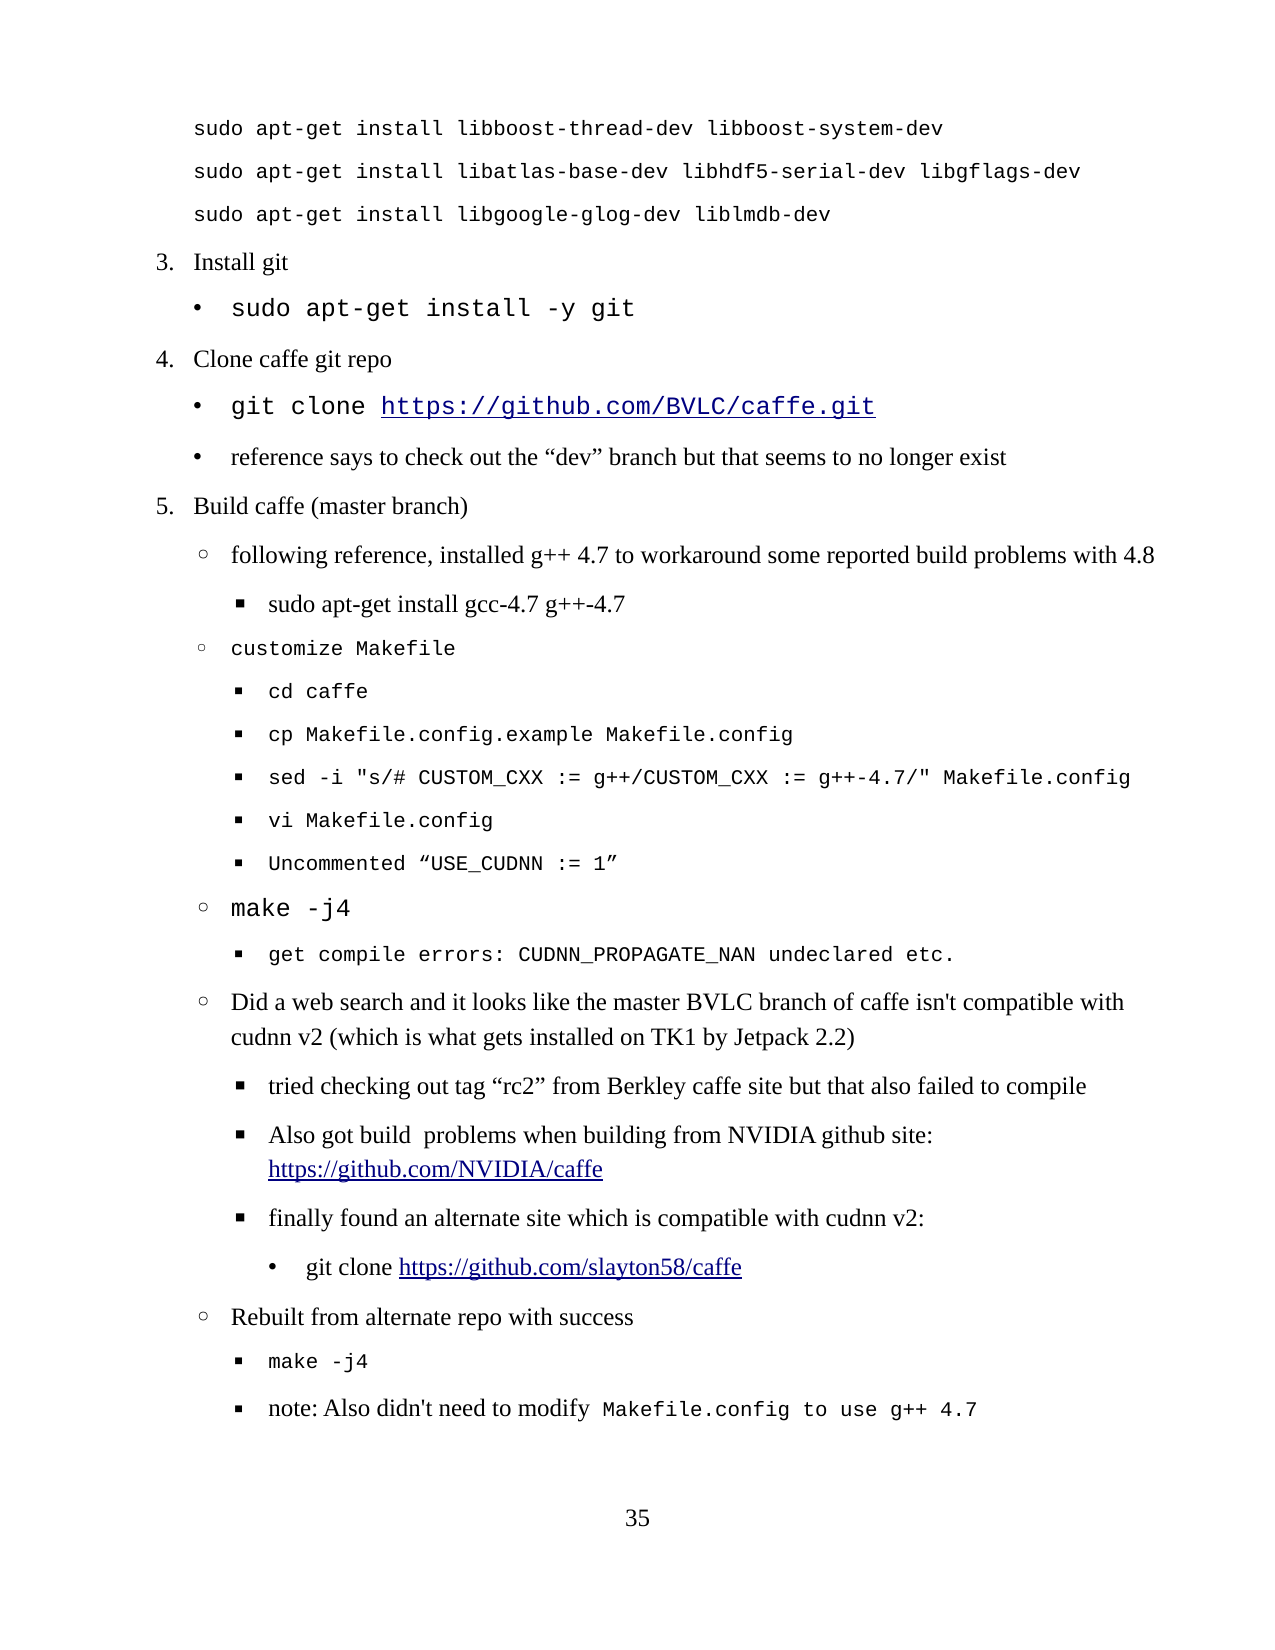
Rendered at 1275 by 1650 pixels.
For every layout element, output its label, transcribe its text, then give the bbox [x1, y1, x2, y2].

list Build caffe (master branch) [156, 491, 1157, 520]
list Clone caffe git repo [156, 344, 1157, 373]
list git clone https://github.com/slayton58/caffe [268, 1252, 1157, 1281]
text sudo apt-get install libboost-thread-dev libboost-system-dev [193, 118, 1157, 142]
list Install git [156, 247, 1157, 276]
list vi Makefile.config [231, 810, 1157, 834]
list cp Makefile.config.example Makefile.config [231, 724, 1157, 748]
list Did a web search and it looks like the master BVLC branch of caffe isn't compatible with cudnn v2 (which is what gets installed on TK1 by Jetpack 2.2) [193, 987, 1157, 1051]
list customize Makefile [193, 638, 1157, 662]
text sudo apt-get install libatlas-base-dev libhdf5-serial-dev libgflags-dev [193, 161, 1157, 185]
list sudo apt-get install -y git [193, 296, 1157, 324]
list Also got build problems when building from NVIDIA github site: https://github.com/NVIDIA/caffe [231, 1120, 1157, 1183]
list tried checking out tag “rc2” from Berkley caffe site but that also failed to compile [231, 1071, 1157, 1099]
list sudo apt-get install gcc-4.7 g++-4.7 [231, 589, 1157, 618]
list reference says to check out the “dev” branch but that seems to no longer exist [193, 442, 1157, 471]
list make -j4 [193, 896, 1157, 924]
list sed -i "s/# CUSTOM_CXX := g++/CUSTOM_CXX := g++-4.7/" Makefile.config [231, 767, 1157, 791]
list git clone https://github.com/BVLC/caffe.git [193, 393, 1157, 422]
list Rebuilt from alternate repo with success [193, 1302, 1157, 1330]
list make -j4 [231, 1351, 1157, 1374]
list Uncommented “USE_CUDNN := 1” [231, 853, 1157, 877]
list cd caffe [231, 681, 1157, 705]
list finally found an alternate site which is compatible with cudnn v2: [231, 1203, 1157, 1232]
text sudo apt-get install libgoogle-glog-dev liblmdb-dev [193, 204, 1157, 228]
list note: Also didn't need to modify Makefile.config to use g++ 4.7 [231, 1393, 1157, 1423]
list get compile errors: CUDNN_PROPAGATE_NAN undeclared etc. [231, 944, 1157, 968]
list following reference, installed g++ 4.7 to workaround some reported build problems with 4.8 [193, 540, 1157, 569]
